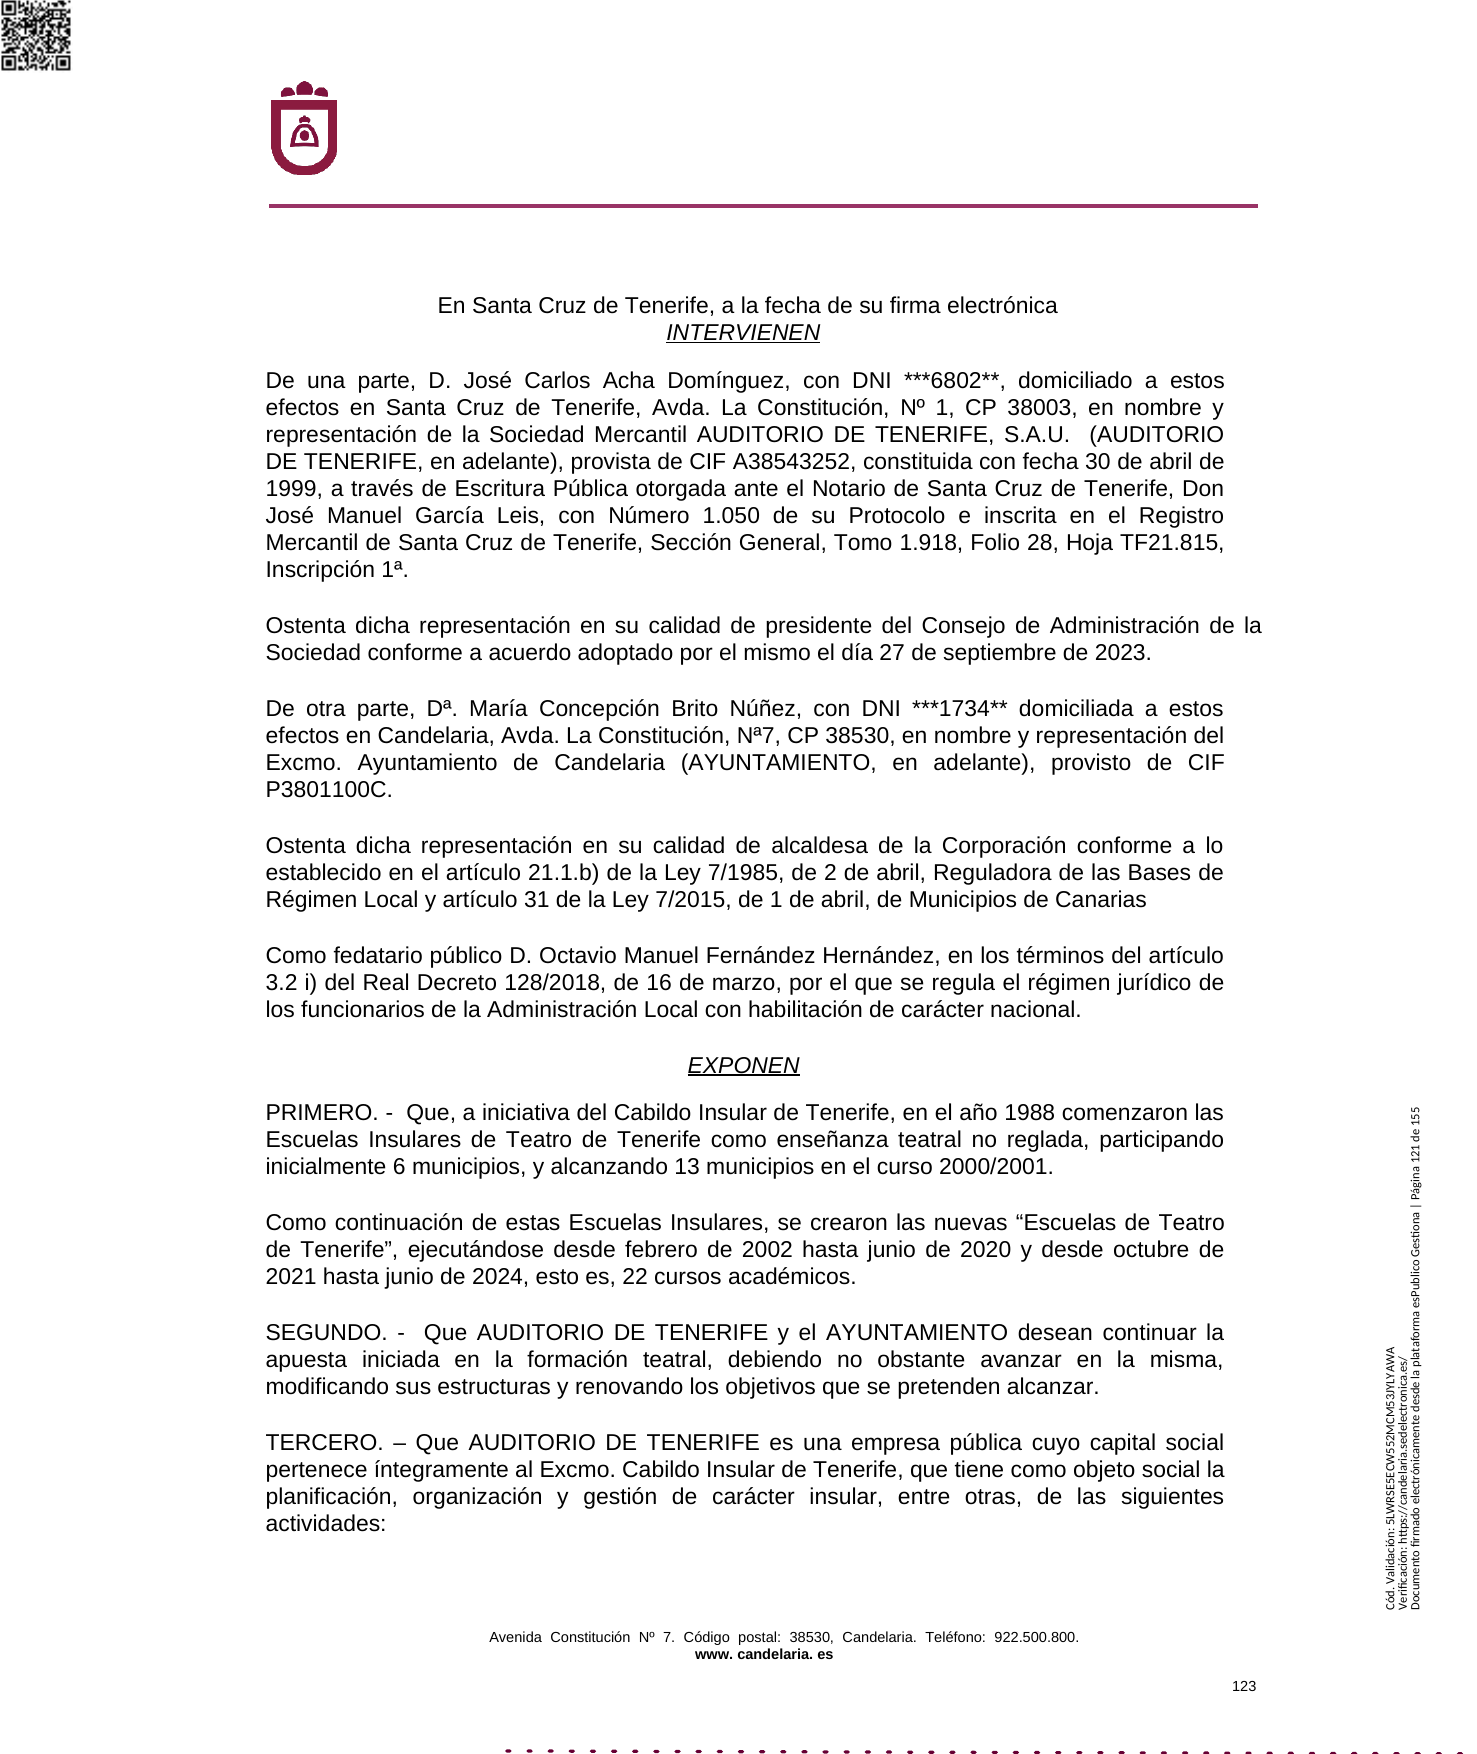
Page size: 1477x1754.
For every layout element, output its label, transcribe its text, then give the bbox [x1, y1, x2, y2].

text PRIMERO. - Que, a iniciativa del Cabildo Insular de Tenerife, en el año 1988 comenzaron las Escuelas Insulares de Teatro de Tenerife como enseñanza teatral no reglada, participando inicialmente 6 municipios, y alcanzando 13 municipios en el curso 2000/2001. [265, 1099, 1225, 1179]
text Ostenta dicha representación en su calidad de presidente del Consejo de Administración de la Sociedad conforme a acuerdo adoptado por el mismo el día 27 de septiembre de 2023. [265, 612, 1263, 665]
text De otra parte, Dª. María Concepción Brito Núñez, con DNI ***1734** domiciliada a estos efectos en Candelaria, Avda. La Constitución, Nª7, CP 38530, en nombre y representación del Excmo. Ayuntamiento de Candelaria (AYUNTAMIENTO, en adelante), provisto de CIF P3801100C. [265, 695, 1225, 802]
text TERCERO. – Que AUDITORIO DE TENERIFE es una empresa pública cuyo capital social pertenece íntegramente al Excmo. Cabildo Insular de Tenerife, que tiene como objeto social la planificación, organización y gestión de carácter insular, entre otras, de las siguientes actividades: [265, 1429, 1225, 1536]
text Ostenta dicha representación en su calidad de alcaldesa de la Corporación conforme a lo establecido en el artículo 21.1.b) de la Ley 7/1985, de 2 de abril, Reguladora de las Bases de Régimen Local y artículo 31 de la Ley 7/2015, de 1 de abril, de Municipios de Canarias [265, 832, 1225, 912]
text INTERVIENEN [236, 319, 1254, 346]
text De una parte, D. José Carlos Acha Domínguez, con DNI ***6802**, domiciliado a estos efectos en Santa Cruz de Tenerife, Avda. La Constitución, Nº 1, CP 38003, en nombre y representación de la Sociedad Mercantil AUDITORIO DE TENERIFE, S.A.U. (AUDITORIO DE TENERIFE, en adelante), provista de CIF A38543252, constituida con fecha 30 de abril de 1999, a través de Escritura Pública otorgada ante el Notario de Santa Cruz de Tenerife, Don José Manuel García Leis, con Número 1.050 de su Protocolo e inscrita en el Registro Mercantil de Santa Cruz de Tenerife, Sección General, Tomo 1.918, Folio 28, Hoja TF21.815, Inscripción 1ª. [265, 367, 1225, 583]
text EXPONEN [236, 1052, 1255, 1078]
text Como fedatario público D. Octavio Manuel Fernández Hernández, en los términos del artículo 3.2 i) del Real Decreto 128/2018, de 16 de marzo, por el que se regula el régimen jurídico de los funcionarios de la Administración Local con habilitación de carácter nacional. [265, 942, 1225, 1022]
text En Santa Cruz de Tenerife, a la fecha de su firma electrónica [437, 292, 1263, 318]
text SEGUNDO. - Que AUDITORIO DE TENERIFE y el AYUNTAMIENTO desean continuar la apuesta iniciada en la formación teatral, debiendo no obstante avanzar en la misma, modificando sus estructuras y renovando los objetivos que se pretenden alcanzar. [265, 1319, 1225, 1399]
text Como continuación de estas Escuelas Insulares, se crearon las nuevas “Escuelas de Teatro de Tenerife”, ejecutándose desde febrero de 2002 hasta junio de 2020 y desde octubre de 2021 hasta junio de 2024, esto es, 22 cursos académicos. [265, 1209, 1225, 1289]
